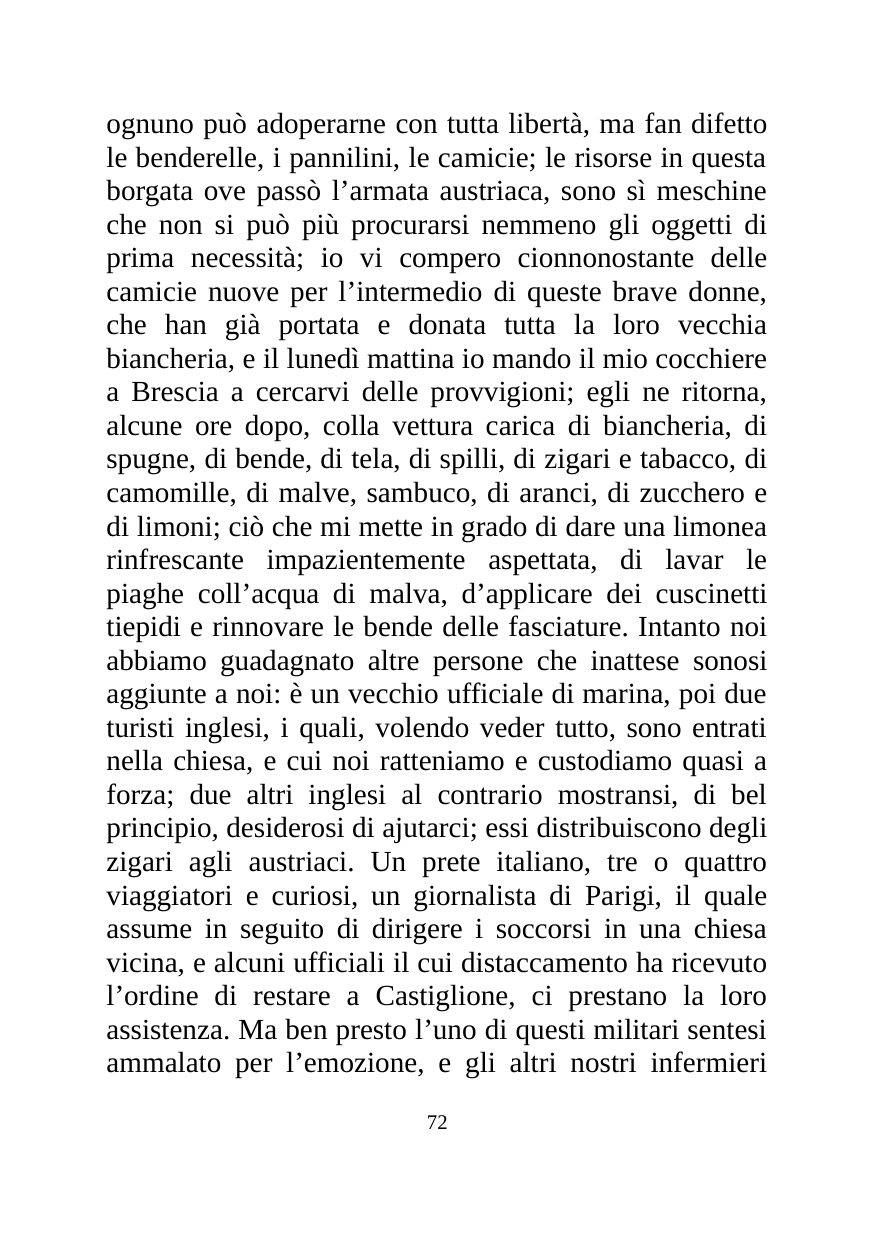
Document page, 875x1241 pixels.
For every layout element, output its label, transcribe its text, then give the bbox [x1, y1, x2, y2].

text ognuno può adoperarne con tutta libertà, ma fan difetto le benderelle, i pannilini, le camicie; le risorse in questa borgata ove passò l’armata austriaca, sono sì meschine che non si può più procurarsi nemmeno gli oggetti di prima necessità; io vi compero cionnonostante delle camicie nuove per l’intermedio di queste brave donne, che han già portata e donata tutta la loro vecchia biancheria, e il lunedì mattina io mando il mio cocchiere a Brescia a cercarvi delle provvigioni; egli ne ritorna, alcune ore dopo, colla vettura carica di biancheria, di spugne, di bende, di tela, di spilli, di zigari e tabacco, di camomille, di malve, sambuco, di aranci, di zucchero e di limoni; ciò che mi mette in grado di dare una limonea rinfrescante impazientemente aspettata, di lavar le piaghe coll’acqua di malva, d’applicare dei cuscinetti tiepidi e rinnovare le bende delle fasciature. Intanto noi abbiamo guadagnato altre persone che inattese sonosi aggiunte a noi: è un vecchio ufficiale di marina, poi due turisti inglesi, i quali, volendo veder tutto, sono entrati nella chiesa, e cui noi ratteniamo e custodiamo quasi a forza; due altri inglesi al contrario mostransi, di bel principio, desiderosi di ajutarci; essi distribuiscono degli zigari agli austriaci. Un prete italiano, tre o quattro viaggiatori e curiosi, un giornalista di Parigi, il quale assume in seguito di dirigere i soccorsi in una chiesa vicina, e alcuni ufficiali il cui distaccamento ha ricevuto l’ordine di restare a Castiglione, ci prestano la loro assistenza. Ma ben presto l’uno di questi militari sentesi ammalato per l’emozione, e gli altri nostri infermieri [106, 106, 768, 1079]
